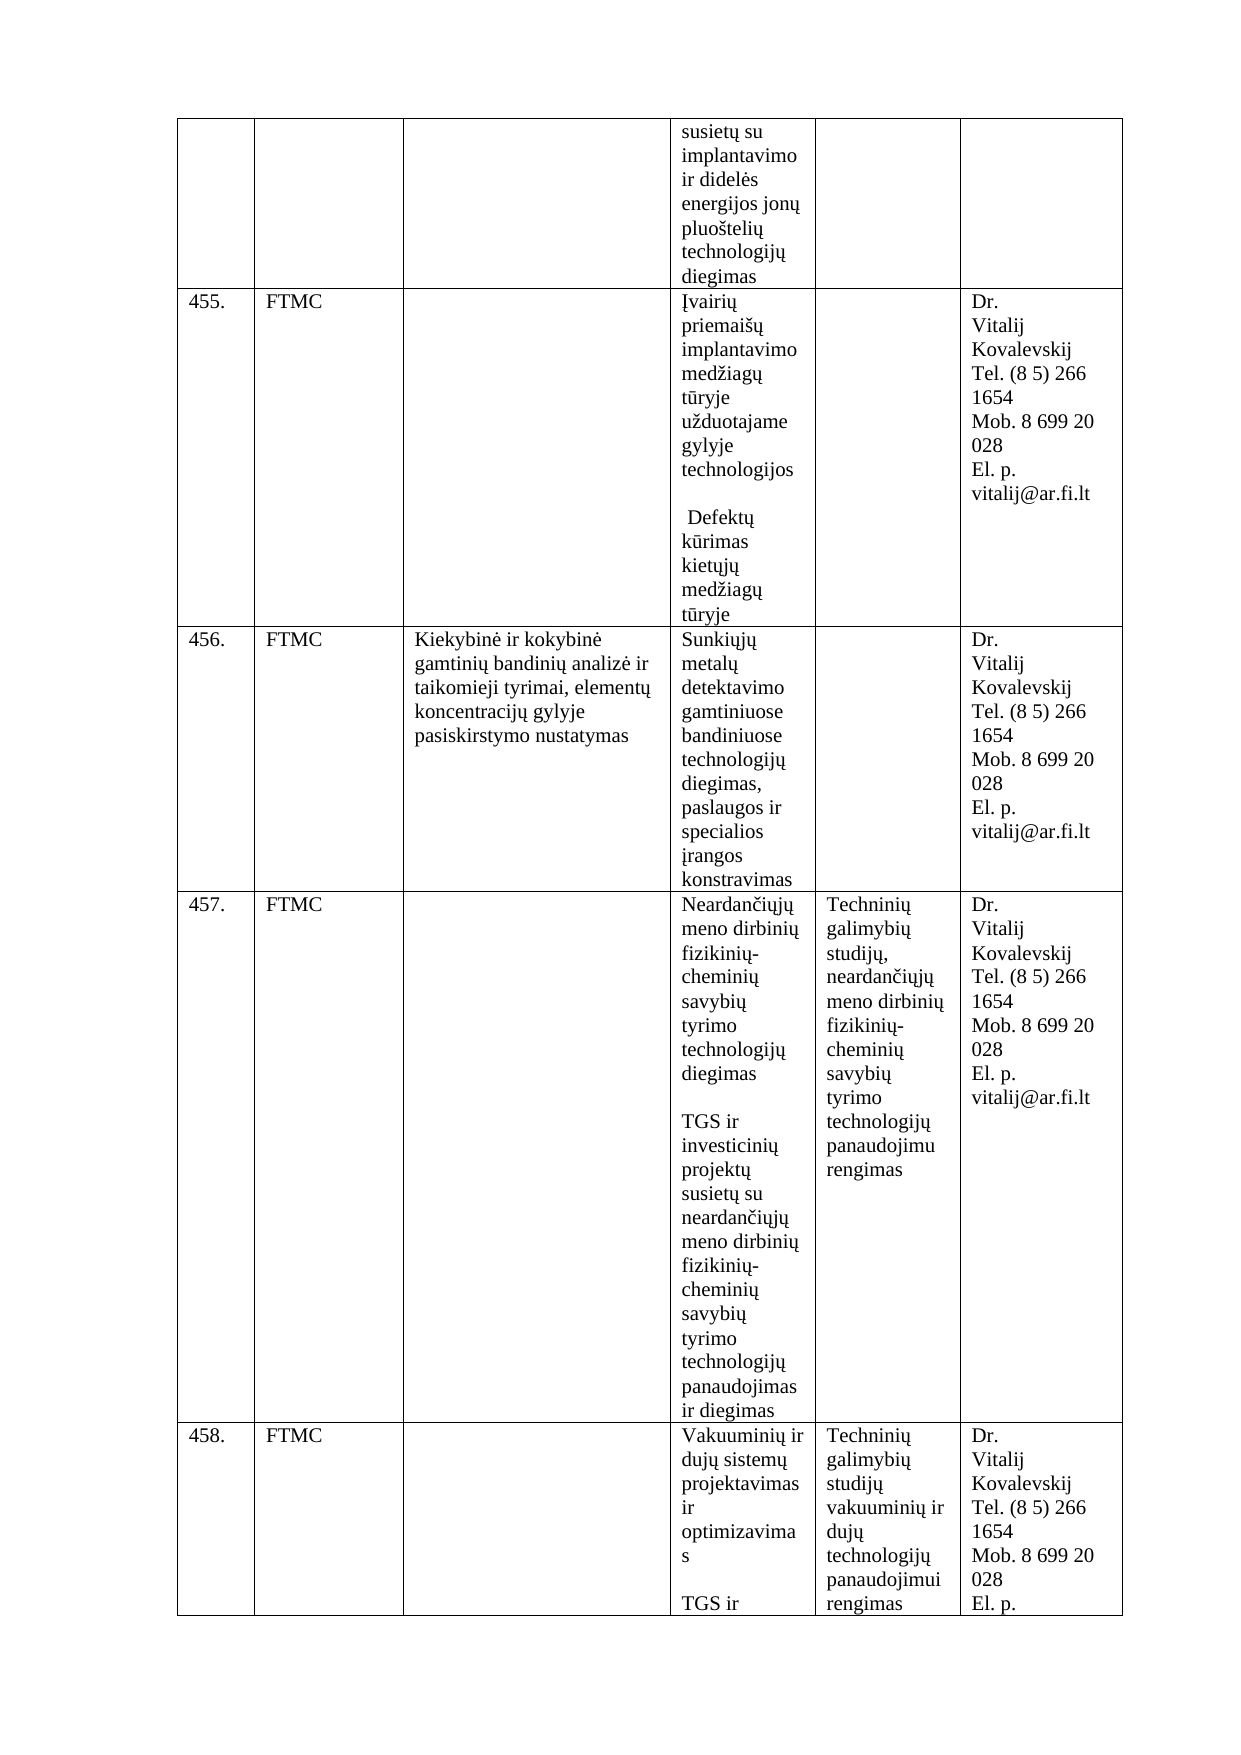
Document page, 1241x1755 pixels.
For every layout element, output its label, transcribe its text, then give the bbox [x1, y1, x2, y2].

table_cell Dr. Vitalij Kovalevskij Tel. (8 5) 266 1654 Mob. 8 699 20 028 El. p. vitalij@ar.fi.lt [961, 892, 1122, 1422]
table_cell 455. [178, 289, 254, 626]
table_cell Įvairių priemaišų implantavimo medžiagų tūryje užduotajame gylyje technologijos Defektų kūrimas kietųjų medžiagų tūryje [671, 289, 815, 626]
table_cell 456. [178, 627, 254, 891]
table_cell [816, 627, 960, 891]
table_cell Dr. Vitalij Kovalevskij Tel. (8 5) 266 1654 Mob. 8 699 20 028 El. p. vitalij@ar.fi.lt [961, 627, 1122, 891]
table_cell 457. [178, 892, 254, 1422]
table_cell Kiekybinė ir kokybinė gamtinių bandinių analizė ir taikomieji tyrimai, elementų koncentracijų gylyje pasiskirstymo nustatymas [404, 627, 670, 891]
table_cell [404, 289, 670, 626]
table_cell FTMC [255, 627, 403, 891]
table_cell FTMC [255, 1423, 403, 1615]
table_cell [404, 1423, 670, 1615]
table_cell [961, 119, 1122, 288]
table_cell Techninių galimybių studijų, neardančiųjų meno dirbinių fizikinių-cheminių savybių tyrimo technologijų panaudojimu rengimas [816, 892, 960, 1422]
table_cell FTMC [255, 289, 403, 626]
table_cell [816, 289, 960, 626]
table_cell Dr. Vitalij Kovalevskij Tel. (8 5) 266 1654 Mob. 8 699 20 028 El. p. vitalij@ar.fi.lt [961, 289, 1122, 626]
table_cell Sunkiųjų metalų detektavimo gamtiniuose bandiniuose technologijų diegimas, paslaugos ir specialios įrangos konstravimas [671, 627, 815, 891]
table_cell [816, 119, 960, 288]
table_cell Dr. Vitalij Kovalevskij Tel. (8 5) 266 1654 Mob. 8 699 20 028 El. p. [961, 1423, 1122, 1615]
table_cell Vakuuminių ir dujų sistemų projektavimas ir optimizavimas TGS ir [671, 1423, 815, 1615]
table_cell susietų su implantavimo ir didelės energijos jonų pluoštelių technologijų diegimas [671, 119, 815, 288]
table_cell FTMC [255, 892, 403, 1422]
table_cell [178, 119, 254, 288]
table_cell [404, 892, 670, 1422]
table_cell 458. [178, 1423, 254, 1615]
table_cell Neardančiųjų meno dirbinių fizikinių-cheminių savybių tyrimo technologijų diegimas TGS ir investicinių projektų susietų su neardančiųjų meno dirbinių fizikinių-cheminių savybių tyrimo technologijų panaudojimas ir diegimas [671, 892, 815, 1422]
table_cell Techninių galimybių studijų vakuuminių ir dujų technologijų panaudojimui rengimas [816, 1423, 960, 1615]
table_cell [255, 119, 403, 288]
table_cell [404, 119, 670, 288]
